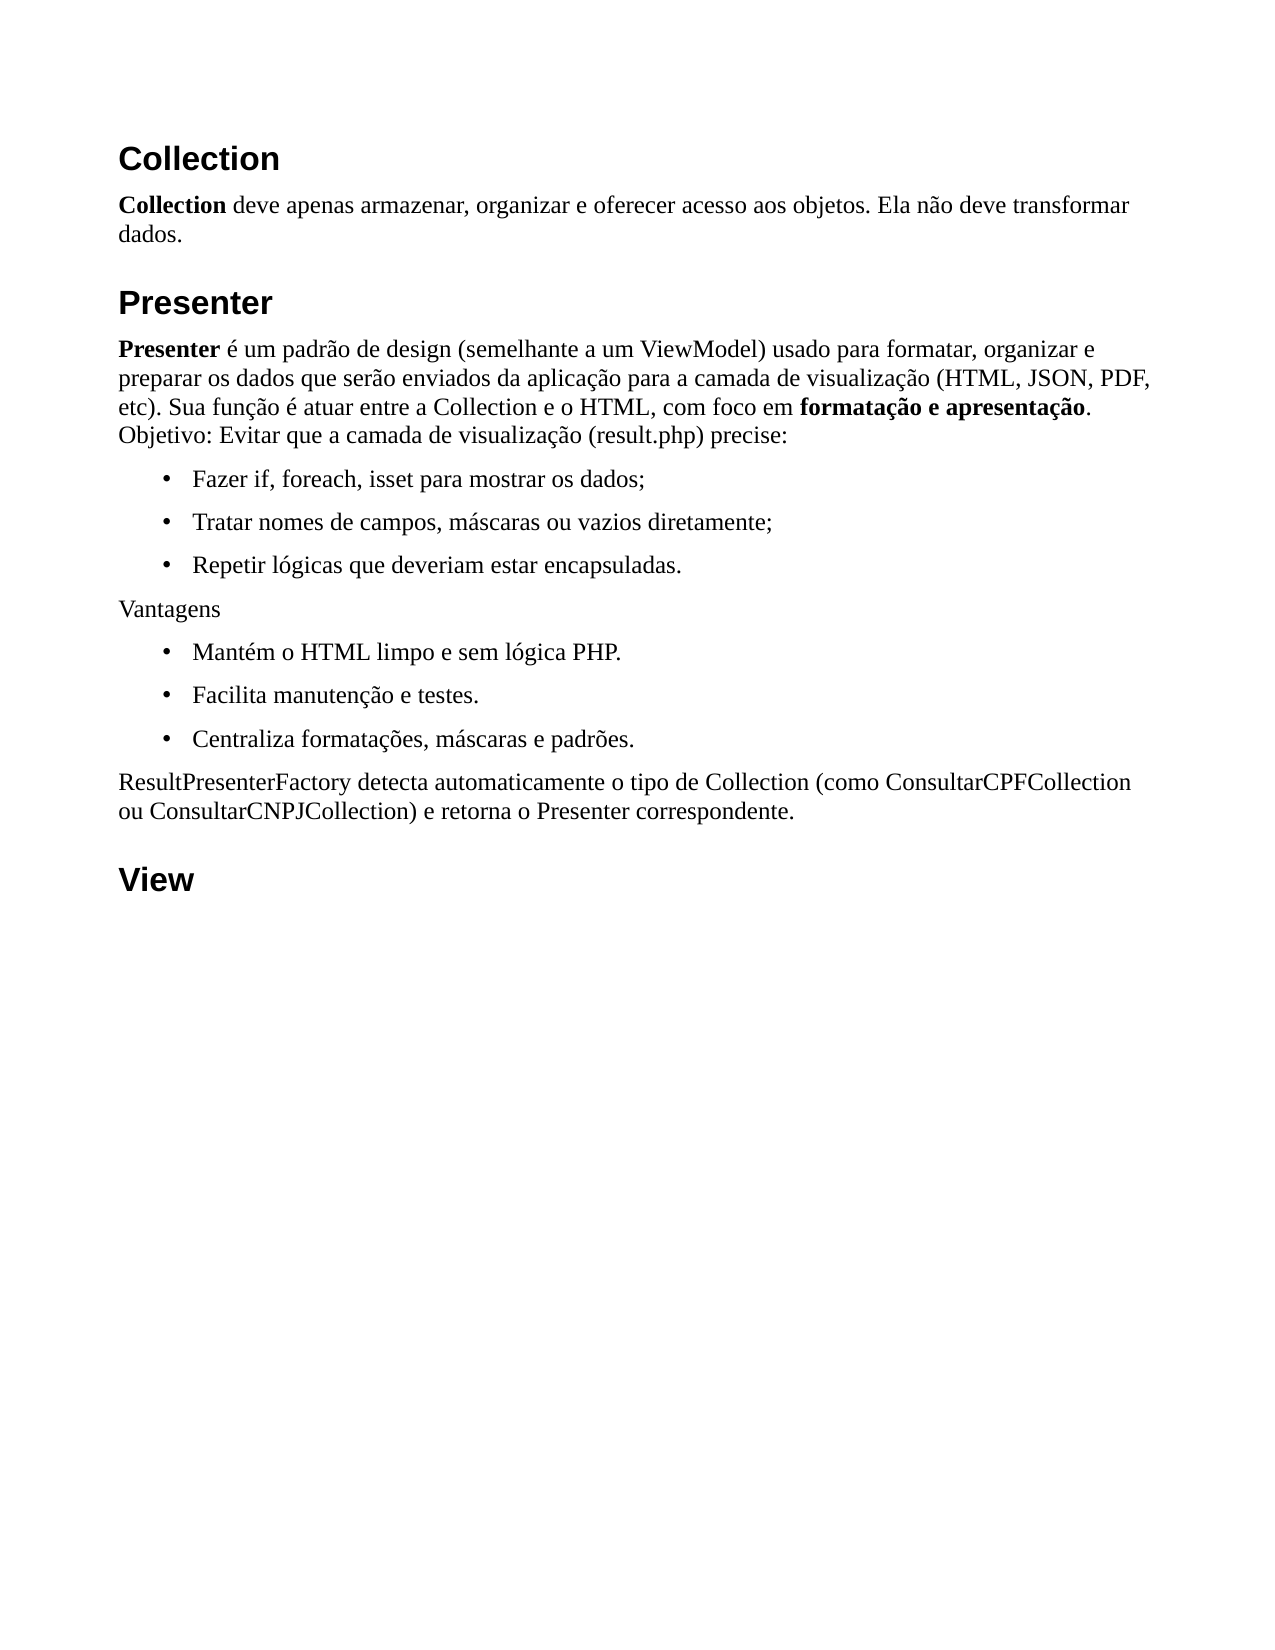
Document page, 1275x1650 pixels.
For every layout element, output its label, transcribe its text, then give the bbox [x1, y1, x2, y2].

subtitle Presenter [118, 283, 1157, 322]
list Tratar nomes de campos, máscaras ou vazios diretamente; [162, 507, 1157, 536]
list Centraliza formatações, máscaras e padrões. [162, 724, 1157, 752]
list Repetir lógicas que deveriam estar encapsuladas. [162, 550, 1157, 579]
subtitle Collection [118, 139, 1157, 178]
list Facilita manutenção e testes. [162, 680, 1157, 709]
list Fazer if, foreach, isset para mostrar os dados; [162, 464, 1157, 492]
text ResultPresenterFactory detecta automaticamente o tipo de Collection (como ConsultarCPFCollection ou ConsultarCNPJCollection) e retorna o Presenter correspondente. [118, 767, 1157, 824]
text Vantagens [118, 594, 1157, 622]
text Presenter é um padrão de design (semelhante a um ViewModel) usado para formatar, organizar e preparar os dados que serão enviados da aplicação para a camada de visualização (HTML, JSON, PDF, etc). Sua função é atuar entre a Collection e o HTML, com foco em formatação e apresentação. Objetivo: Evitar que a camada de visualização (result.php) precise: [118, 334, 1157, 449]
subtitle View [118, 860, 1157, 899]
list Mantém o HTML limpo e sem lógica PHP. [162, 637, 1157, 666]
text Collection deve apenas armazenar, organizar e oferecer acesso aos objetos. Ela não deve transformar dados. [118, 190, 1157, 248]
